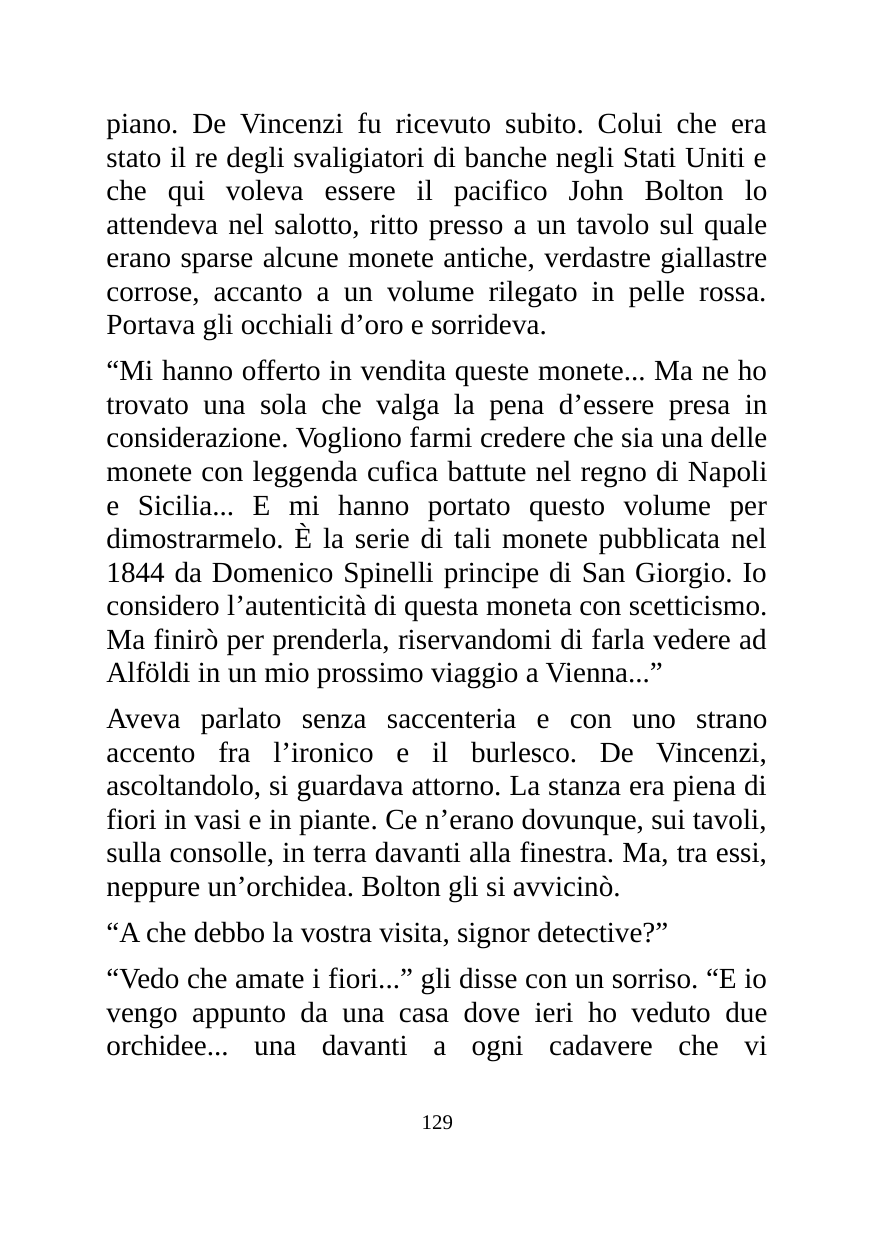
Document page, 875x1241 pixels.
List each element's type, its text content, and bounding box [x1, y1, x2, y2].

text piano. De Vincenzi fu ricevuto subito. Colui che era stato il re degli svaligiatori di banche negli Stati Uniti e che qui voleva essere il pacifico John Bolton lo attendeva nel salotto, ritto presso a un tavolo sul quale erano sparse alcune monete antiche, verdastre giallastre corrose, accanto a un volume rilegato in pelle rossa. Portava gli occhiali d’oro e sorrideva. [106, 106, 768, 341]
text Aveva parlato senza saccenteria e con uno strano accento fra l’ironico e il burlesco. De Vincenzi, ascoltandolo, si guardava attorno. La stanza era piena di fiori in vasi e in piante. Ce n’erano dovunque, sui tavoli, sulla consolle, in terra davanti alla finestra. Ma, tra essi, neppure un’orchidea. Bolton gli si avvicinò. [106, 701, 768, 903]
text “Mi hanno offerto in vendita queste monete... Ma ne ho trovato una sola che valga la pena d’essere presa in considerazione. Vogliono farmi credere che sia una delle monete con leggenda cufica battute nel regno di Napoli e Sicilia... E mi hanno portato questo volume per dimostrarmelo. È la serie di tali monete pubblicata nel 1844 da Domenico Spinelli principe di San Giorgio. Io considero l’autenticità di questa moneta con scetticismo. Ma finirò per prenderla, riservandomi di farla vedere ad Alföldi in un mio prossimo viaggio a Vienna...” [106, 353, 768, 689]
text “Vedo che amate i fiori...” gli disse con un sorriso. “E io vengo appunto da una casa dove ieri ho veduto due orchidee... una davanti a ogni cadavere che vi [106, 961, 768, 1062]
text “A che debbo la vostra visita, signor detective?” [106, 915, 768, 949]
